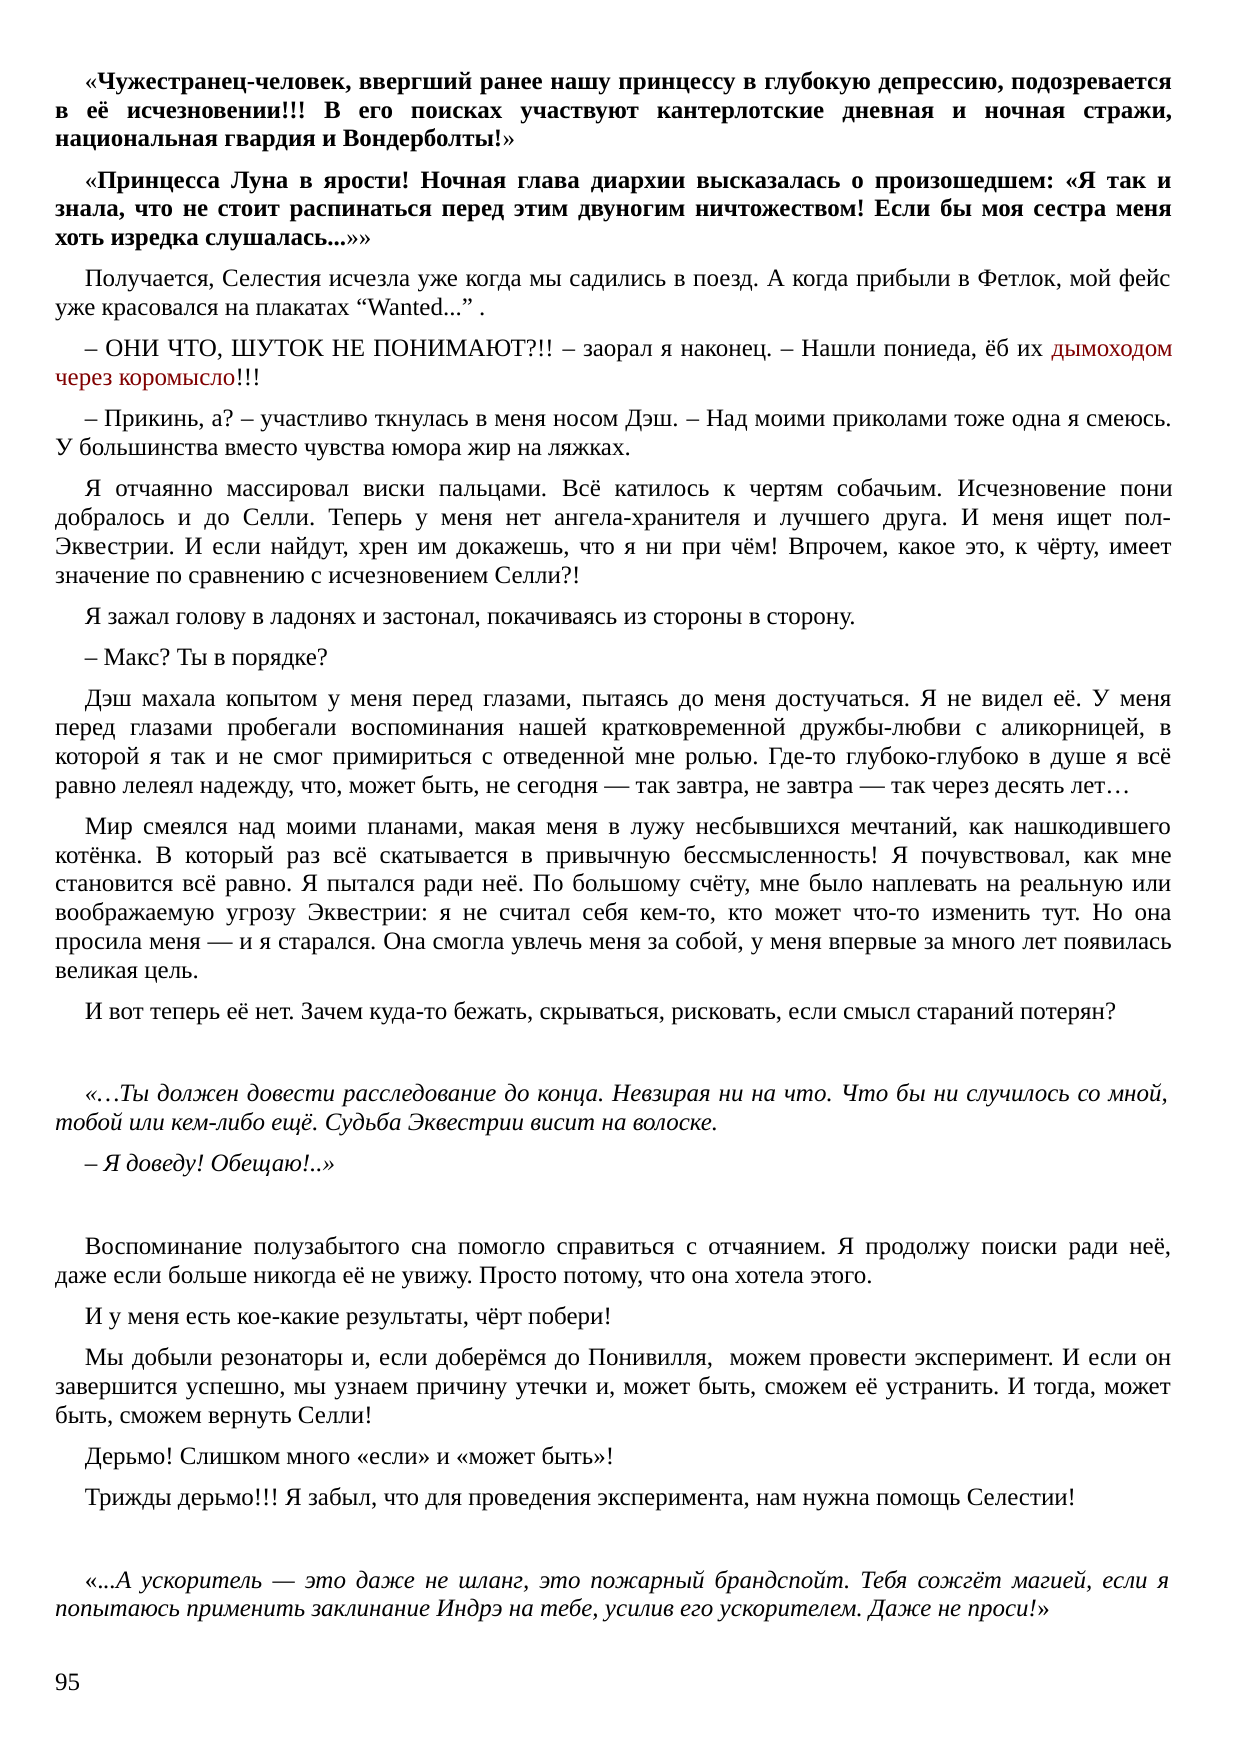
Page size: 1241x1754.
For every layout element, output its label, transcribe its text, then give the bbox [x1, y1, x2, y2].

text «Чужестранец-человек, ввергший ранее нашу принцессу в глубокую депрессию, подозревается в её исчезновении!!! В его поисках участвуют кантерлотские дневная и ночная стражи, национальная гвардия и Вондерболты!» [55, 66, 1173, 152]
text – Макс? Ты в порядке? [55, 642, 1173, 671]
text Мы добыли резонаторы и, если доберёмся до Понивилля, можем провести эксперимент. И если он завершится успешно, мы узнаем причину утечки и, может быть, сможем её устранить. И тогда, может быть, сможем вернуть Селли! [55, 1342, 1173, 1428]
text И вот теперь её нет. Зачем куда-то бежать, скрываться, рисковать, если смысл стараний потерян? [55, 996, 1173, 1025]
text – Прикинь, а? – участливо ткнулась в меня носом Дэш. – Над моими приколами тоже одна я смеюсь. У большинства вместо чувства юмора жир на ляжках. [55, 403, 1173, 461]
text «...А ускоритель — это даже не шланг, это пожарный брандспойт. Тебя сожгёт магией, если я попытаюсь применить заклинание Индрэ на тебе, усилив его ускорителем. Даже не проси!» [55, 1565, 1173, 1622]
text Дерьмо! Слишком много «если» и «может быть»! [55, 1441, 1173, 1470]
text – ОНИ ЧТО, ШУТОК НЕ ПОНИМАЮТ?!! – заорал я наконец. – Нашли пониеда, ёб их дымоходом через коромысло!!! [55, 333, 1173, 391]
text Дэш махала копытом у меня перед глазами, пытаясь до меня достучаться. Я не видел её. У меня перед глазами пробегали воспоминания нашей кратковременной дружбы-любви с аликорницей, в которой я так и не смог примириться с отведенной мне ролью. Где-то глубоко-глубоко в душе я всё равно лелеял надежду, что, может быть, не сегодня — так завтра, не завтра — так через десять лет… [55, 683, 1173, 798]
text Трижды дерьмо!!! Я забыл, что для проведения эксперимента, нам нужна помощь Селестии! [55, 1482, 1173, 1511]
text «Принцесса Луна в ярости! Ночная глава диархии высказалась о произошедшем: «Я так и знала, что не стоит распинаться перед этим двуногим ничтожеством! Если бы моя сестра меня хоть изредка слушалась...»» [55, 165, 1173, 251]
text Мир смеялся над моими планами, макая меня в лужу несбывшихся мечтаний, как нашкодившего котёнка. В который раз всё скатывается в привычную бессмысленность! Я почувствовал, как мне становится всё равно. Я пытался ради неё. По большому счёту, мне было наплевать на реальную или воображаемую угрозу Эквестрии: я не считал себя кем-то, кто может что-то изменить тут. Но она просила меня — и я старался. Она смогла увлечь меня за собой, у меня впервые за много лет появилась великая цель. [55, 811, 1173, 983]
text Я зажал голову в ладонях и застонал, покачиваясь из стороны в сторону. [55, 601, 1173, 630]
text Воспоминание полузабытого сна помогло справиться с отчаянием. Я продолжу поиски ради неё, даже если больше никогда её не увижу. Просто потому, что она хотела этого. [55, 1231, 1173, 1288]
text «…Ты должен довести расследование до конца. Невзирая ни на что. Что бы ни случилось со мной, тобой или кем-либо ещё. Судьба Эквестрии висит на волоске. [55, 1078, 1173, 1136]
text И у меня есть кое-какие результаты, чёрт побери! [55, 1301, 1173, 1330]
text Я отчаянно массировал виски пальцами. Всё катилось к чертям собачьим. Исчезновение пони добралось и до Селли. Теперь у меня нет ангела-хранителя и лучшего друга. И меня ищет пол-Эквестрии. И если найдут, хрен им докажешь, что я ни при чём! Впрочем, какое это, к чёрту, имеет значение по сравнению с исчезновением Селли?! [55, 473, 1173, 588]
text – Я доведу! Обещаю!..» [55, 1148, 1173, 1177]
text Получается, Селестия исчезла уже когда мы садились в поезд. А когда прибыли в Фетлок, мой фейс уже красовался на плакатах “Wanted...” . [55, 263, 1173, 321]
